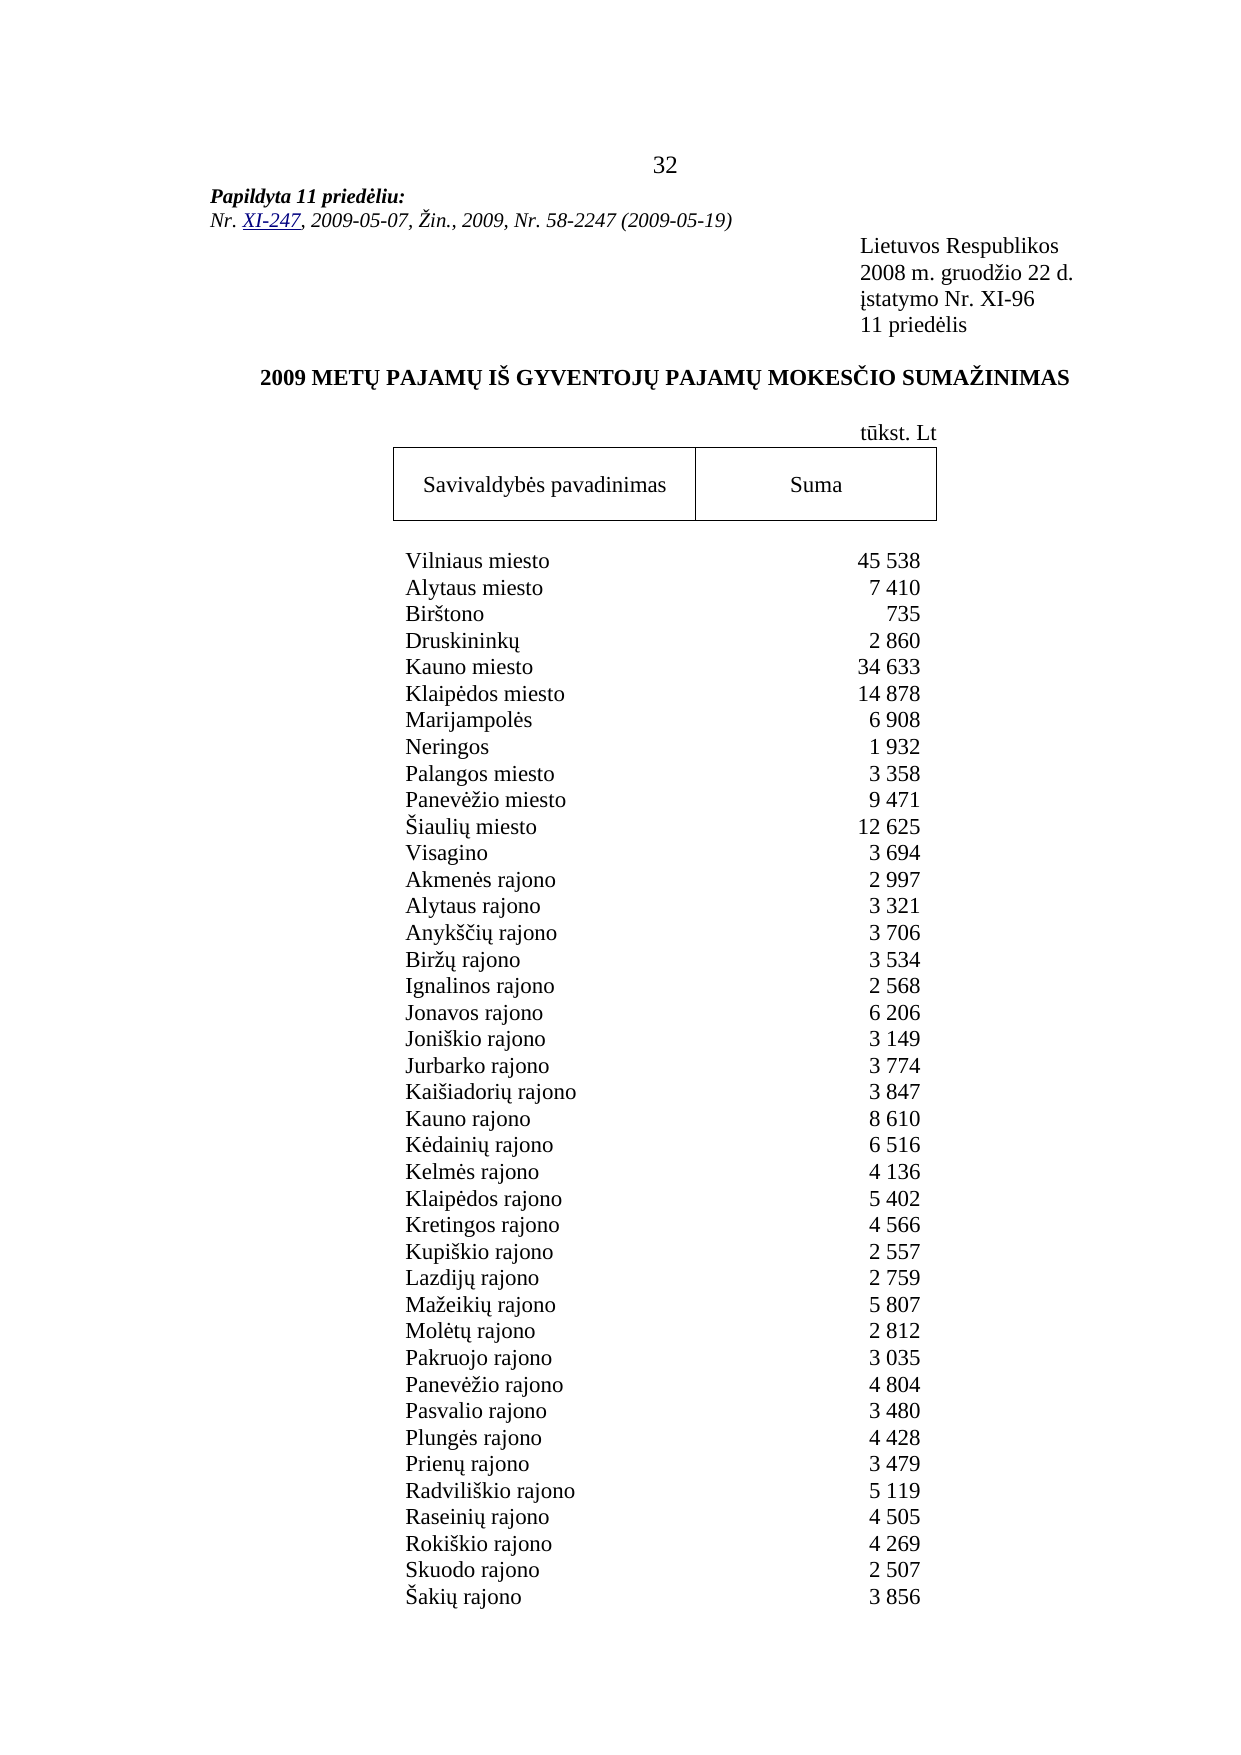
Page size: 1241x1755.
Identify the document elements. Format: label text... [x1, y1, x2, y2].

table_cell Kauno rajono [394, 1105, 700, 1131]
table_cell 6 206 [700, 999, 932, 1025]
table_cell Ignalinos rajono [394, 972, 700, 998]
text 2009 METŲ PAJAMŲ IŠ GYVENTOJŲ PAJAMŲ MOKESČIO SUMAŽINIMAS [210, 364, 1120, 390]
table_cell 14 878 [700, 680, 932, 706]
table_cell 2 557 [700, 1238, 932, 1264]
table_cell Kauno miesto [394, 653, 700, 680]
table_cell [394, 521, 696, 547]
table_cell Biržų rajono [394, 945, 700, 972]
table_cell Panevėžio miesto [394, 786, 700, 813]
table_cell [932, 1052, 936, 1078]
table_cell [932, 1556, 936, 1583]
table_cell 45 538 [700, 547, 932, 573]
table_cell [932, 1344, 936, 1370]
table_cell Alytaus miesto [394, 574, 700, 600]
table_cell Kelmės rajono [394, 1158, 700, 1184]
table_cell 3 321 [700, 892, 932, 919]
table_cell 4 428 [700, 1424, 932, 1450]
table_cell 5 119 [700, 1477, 932, 1503]
table_cell Joniškio rajono [394, 1025, 700, 1052]
table_cell [932, 1025, 936, 1052]
table_cell 3 847 [700, 1078, 932, 1105]
table_cell Kaišiadorių rajono [394, 1078, 700, 1105]
table_cell [932, 706, 936, 733]
table_cell 3 479 [700, 1450, 932, 1477]
table_cell Radviliškio rajono [394, 1477, 700, 1503]
table_cell [932, 866, 936, 892]
table_cell Rokiškio rajono [394, 1530, 700, 1556]
table_cell 5 402 [700, 1185, 932, 1211]
table_cell 12 625 [700, 813, 932, 839]
table_cell Pakruojo rajono [394, 1344, 700, 1370]
table_cell [932, 1424, 936, 1450]
table_cell [932, 839, 936, 866]
table_cell 735 [700, 600, 932, 627]
table_cell Marijampolės [394, 706, 700, 733]
table_cell 4 804 [700, 1370, 932, 1397]
table_cell Lazdijų rajono [394, 1264, 700, 1291]
table_cell 4 566 [700, 1211, 932, 1238]
table_cell 2 812 [700, 1317, 932, 1344]
table_cell [932, 1291, 936, 1317]
table_cell [932, 547, 936, 573]
table_cell [932, 1530, 936, 1556]
table_cell [932, 627, 936, 653]
table_cell Šakių rajono [394, 1583, 700, 1609]
table_cell Jurbarko rajono [394, 1052, 700, 1078]
table_cell 3 149 [700, 1025, 932, 1052]
text įstatymo Nr. XI-96 [210, 285, 1120, 311]
table_cell Plungės rajono [394, 1424, 700, 1450]
table_cell [932, 600, 936, 627]
table_header [394, 417, 696, 447]
table_cell 4 269 [700, 1530, 932, 1556]
table_cell Klaipėdos rajono [394, 1185, 700, 1211]
table_cell 2 997 [700, 866, 932, 892]
table_cell 3 035 [700, 1344, 932, 1370]
table_header tūkst. Lt [696, 417, 936, 447]
table_cell 4 505 [700, 1503, 932, 1530]
table_cell Šiaulių miesto [394, 813, 700, 839]
table_cell [932, 1211, 936, 1238]
table_cell [932, 813, 936, 839]
table_cell 3 856 [700, 1583, 932, 1609]
table_cell Vilniaus miesto [394, 547, 700, 573]
table_cell [932, 999, 936, 1025]
table_cell 2 860 [700, 627, 932, 653]
table_cell 5 807 [700, 1291, 932, 1317]
table_cell Druskininkų [394, 627, 700, 653]
table_cell 1 932 [700, 733, 932, 759]
table_cell [696, 521, 936, 547]
table_cell [932, 1583, 936, 1609]
table_cell [932, 1238, 936, 1264]
table_cell 3 706 [700, 919, 932, 945]
table_cell 6 908 [700, 706, 932, 733]
table_cell Suma [696, 448, 936, 519]
table_cell Pasvalio rajono [394, 1397, 700, 1423]
table_cell [932, 972, 936, 998]
table_cell 4 136 [700, 1158, 932, 1184]
table_cell Kėdainių rajono [394, 1131, 700, 1158]
table_cell 8 610 [700, 1105, 932, 1131]
table_cell [932, 1450, 936, 1477]
table_cell [932, 733, 936, 759]
table_cell Jonavos rajono [394, 999, 700, 1025]
table_cell [932, 1503, 936, 1530]
table_cell [932, 1477, 936, 1503]
table_cell [932, 1105, 936, 1131]
text Lietuvos Respublikos [210, 232, 1120, 258]
table_cell 3 694 [700, 839, 932, 866]
table_cell [932, 653, 936, 680]
table_cell Molėtų rajono [394, 1317, 700, 1344]
table_cell [932, 1185, 936, 1211]
text 2008 m. gruodžio 22 d. [210, 258, 1120, 285]
table_cell [932, 1158, 936, 1184]
table_cell [932, 1317, 936, 1344]
table_cell Alytaus rajono [394, 892, 700, 919]
table_cell 2 507 [700, 1556, 932, 1583]
table_cell [932, 1397, 936, 1423]
table_cell 3 534 [700, 945, 932, 972]
table_cell Klaipėdos miesto [394, 680, 700, 706]
table_cell 34 633 [700, 653, 932, 680]
table_cell [932, 1264, 936, 1291]
table_cell 6 516 [700, 1131, 932, 1158]
table_cell Neringos [394, 733, 700, 759]
table_cell [932, 945, 936, 972]
table_cell [932, 786, 936, 813]
table_cell Akmenės rajono [394, 866, 700, 892]
text Papildyta 11 priedėliu: [210, 184, 1120, 208]
table_cell Raseinių rajono [394, 1503, 700, 1530]
text Nr. XI-247, 2009-05-07, Žin., 2009, Nr. 58-2247 (2009-05-19) [210, 208, 1120, 232]
table_cell Kupiškio rajono [394, 1238, 700, 1264]
table_cell [932, 892, 936, 919]
table_cell 9 471 [700, 786, 932, 813]
table_cell [932, 1370, 936, 1397]
table_cell 2 759 [700, 1264, 932, 1291]
table_cell [932, 919, 936, 945]
table_cell Birštono [394, 600, 700, 627]
text 11 priedėlis [210, 311, 1120, 338]
table_cell 2 568 [700, 972, 932, 998]
table_cell 3 358 [700, 760, 932, 786]
table_cell Prienų rajono [394, 1450, 700, 1477]
table_cell Palangos miesto [394, 760, 700, 786]
table_cell [932, 1131, 936, 1158]
table_cell [932, 760, 936, 786]
table_cell Skuodo rajono [394, 1556, 700, 1583]
table_cell Anykščių rajono [394, 919, 700, 945]
table_cell [932, 574, 936, 600]
table_cell 7 410 [700, 574, 932, 600]
table_cell [932, 1078, 936, 1105]
table_cell Kretingos rajono [394, 1211, 700, 1238]
table_cell 3 774 [700, 1052, 932, 1078]
table_cell Visagino [394, 839, 700, 866]
table_cell Savivaldybės pavadinimas [394, 448, 695, 519]
table_cell Panevėžio rajono [394, 1370, 700, 1397]
table_cell Mažeikių rajono [394, 1291, 700, 1317]
table_cell [932, 680, 936, 706]
table_cell 3 480 [700, 1397, 932, 1423]
